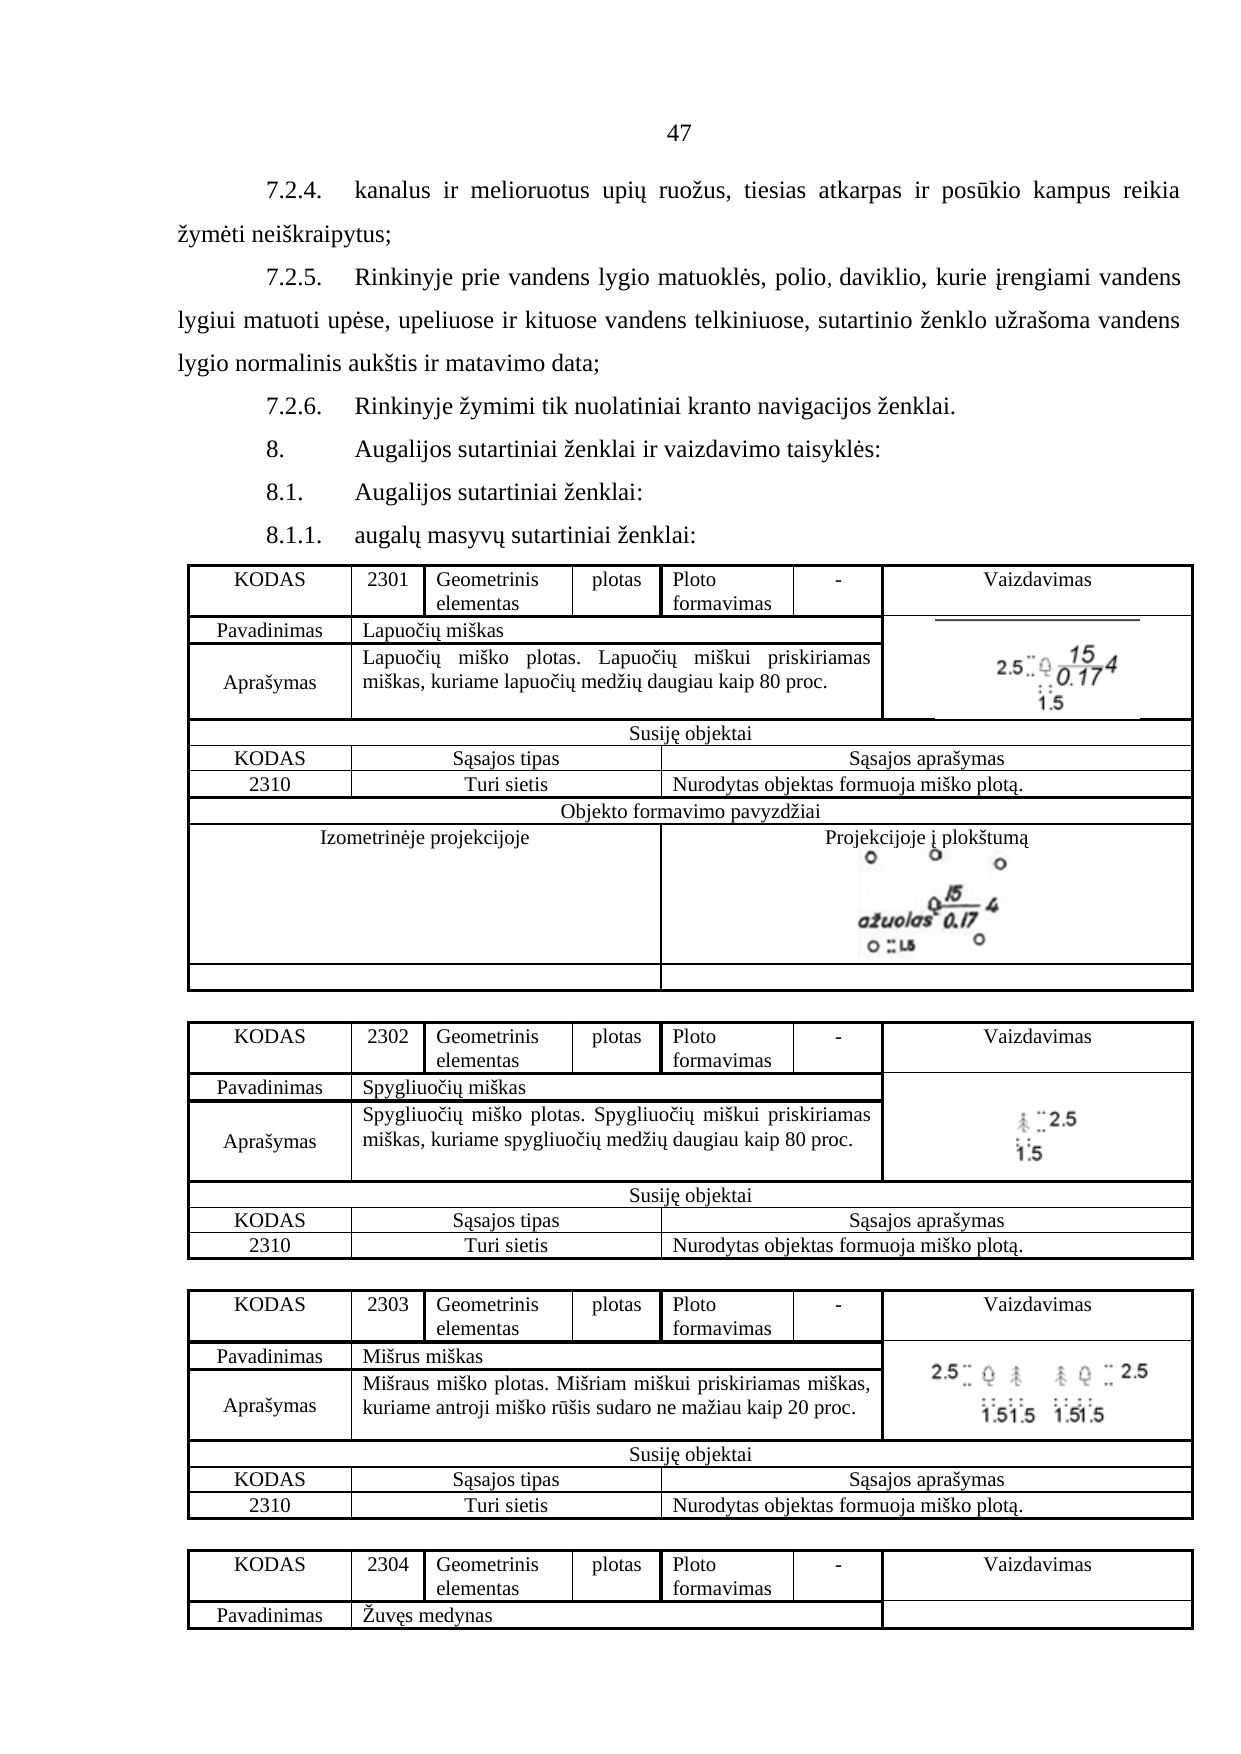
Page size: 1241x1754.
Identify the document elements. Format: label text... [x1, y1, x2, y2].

table_cell Susiję objektai [190, 1183, 1191, 1207]
table_cell Nurodytas objektas formuoja miško plotą. [662, 771, 1191, 796]
table_cell Objekto formavimo pavyzdžiai [190, 799, 1191, 823]
table_header 2301 [352, 567, 423, 615]
table_cell Izometrinėje projekcijoje [190, 825, 660, 963]
table_cell Sąsajos tipas [352, 746, 661, 770]
table_cell [884, 1073, 1191, 1180]
table_cell Pavadinimas [190, 1344, 351, 1368]
table_header 2304 [352, 1552, 423, 1600]
table_cell [884, 1341, 1191, 1439]
table_header Ploto formavimas [663, 1024, 793, 1072]
table_header Vaizdavimas [884, 1552, 1191, 1600]
table_cell Lapuočių miškas [352, 618, 881, 642]
table_cell Pavadinimas [190, 618, 351, 642]
table_header plotas [573, 1552, 659, 1600]
table_cell [884, 616, 1191, 718]
table_cell KODAS [190, 746, 351, 770]
text 8.1.1. augalų masyvų sutartiniai ženklai: [177, 521, 1181, 549]
table_cell Lapuočių miško plotas. Lapuočių miškui priskiriamas miškas, kuriame lapuočių medžių daugiau kaip 80 proc. [352, 645, 881, 718]
table_cell Nurodytas objektas formuoja miško plotą. [662, 1493, 1191, 1517]
table_cell Susiję objektai [190, 1442, 1191, 1466]
table_cell Nurodytas objektas formuoja miško plotą. [662, 1233, 1191, 1257]
table_cell [884, 1601, 1191, 1627]
table_cell Sąsajos aprašymas [662, 1208, 1191, 1232]
text 7.2.4. kanalus ir melioruotus upių ruožus, tiesias atkarpas ir posūkio kampus reikia žymėti neiškraipytus; [177, 176, 1181, 247]
table_cell 2310 [190, 771, 351, 796]
table_header 2303 [352, 1292, 423, 1340]
table_header plotas [573, 1024, 659, 1072]
table_cell Aprašymas [190, 645, 351, 718]
table_cell KODAS [190, 1208, 351, 1232]
table_cell Spygliuočių miškas [352, 1075, 881, 1099]
table_header plotas [573, 1292, 659, 1340]
table_header KODAS [190, 1292, 351, 1340]
table_header - [794, 1292, 881, 1340]
table_cell Pavadinimas [190, 1075, 351, 1099]
table_header - [794, 1024, 881, 1072]
table_cell Turi sietis [352, 771, 661, 796]
table_header Vaizdavimas [884, 567, 1191, 615]
table_header KODAS [190, 1552, 351, 1600]
table_header Ploto formavimas [663, 1292, 793, 1340]
table_header Geometrinis elementas [426, 1552, 572, 1600]
table_header Geometrinis elementas [426, 1292, 572, 1340]
text 7.2.6. Rinkinyje žymimi tik nuolatiniai kranto navigacijos ženklai. [177, 391, 1181, 420]
table_header - [794, 1552, 881, 1600]
table_cell [662, 965, 1191, 989]
text 8. Augalijos sutartiniai ženklai ir vaizdavimo taisyklės: [177, 434, 1181, 463]
table_cell Mišrus miškas [352, 1344, 881, 1368]
text 8.1. Augalijos sutartiniai ženklai: [177, 477, 1181, 506]
table_cell Mišraus miško plotas. Mišriam miškui priskiriamas miškas, kuriame antroji miško rūšis sudaro ne mažiau kaip 20 proc. [352, 1371, 881, 1439]
table_cell 2310 [190, 1493, 351, 1517]
table_header KODAS [190, 1024, 351, 1072]
table_header Ploto formavimas [663, 1552, 793, 1600]
table_header KODAS [190, 567, 351, 615]
table_header Vaizdavimas [884, 1024, 1191, 1072]
table_cell Aprašymas [190, 1371, 351, 1439]
table_cell Sąsajos aprašymas [662, 746, 1191, 770]
table_cell Turi sietis [352, 1233, 661, 1257]
text 7.2.5. Rinkinyje prie vandens lygio matuoklės, polio, daviklio, kurie įrengiami vandens lygiui matuoti upėse, upeliuose ir kituose vandens telkiniuose, sutartinio ženklo užrašoma vandens lygio normalinis aukštis ir matavimo data; [177, 262, 1181, 377]
table_header plotas [573, 567, 659, 615]
table_cell Sąsajos aprašymas [662, 1468, 1191, 1491]
table_header - [794, 567, 881, 615]
table_header Geometrinis elementas [426, 1024, 572, 1072]
table_cell Spygliuočių miško plotas. Spygliuočių miškui priskiriamas miškas, kuriame spygliuočių medžių daugiau kaip 80 proc. [352, 1103, 881, 1180]
table_cell Susiję objektai [190, 721, 1191, 745]
table_cell Žuvęs medynas [352, 1603, 881, 1627]
table_cell Projekcijoje į plokštumą [662, 825, 1191, 963]
table_header Vaizdavimas [884, 1292, 1191, 1340]
table_cell Sąsajos tipas [352, 1208, 661, 1232]
table_cell Pavadinimas [190, 1603, 351, 1627]
table_cell 2310 [190, 1233, 351, 1257]
table_header Geometrinis elementas [426, 567, 572, 615]
table_cell [190, 965, 660, 989]
table_cell Aprašymas [190, 1103, 351, 1180]
table_cell KODAS [190, 1468, 351, 1491]
table_header 2302 [352, 1024, 423, 1072]
table_cell Turi sietis [352, 1493, 661, 1517]
table_cell Sąsajos tipas [352, 1468, 661, 1491]
table_header Ploto formavimas [663, 567, 793, 615]
